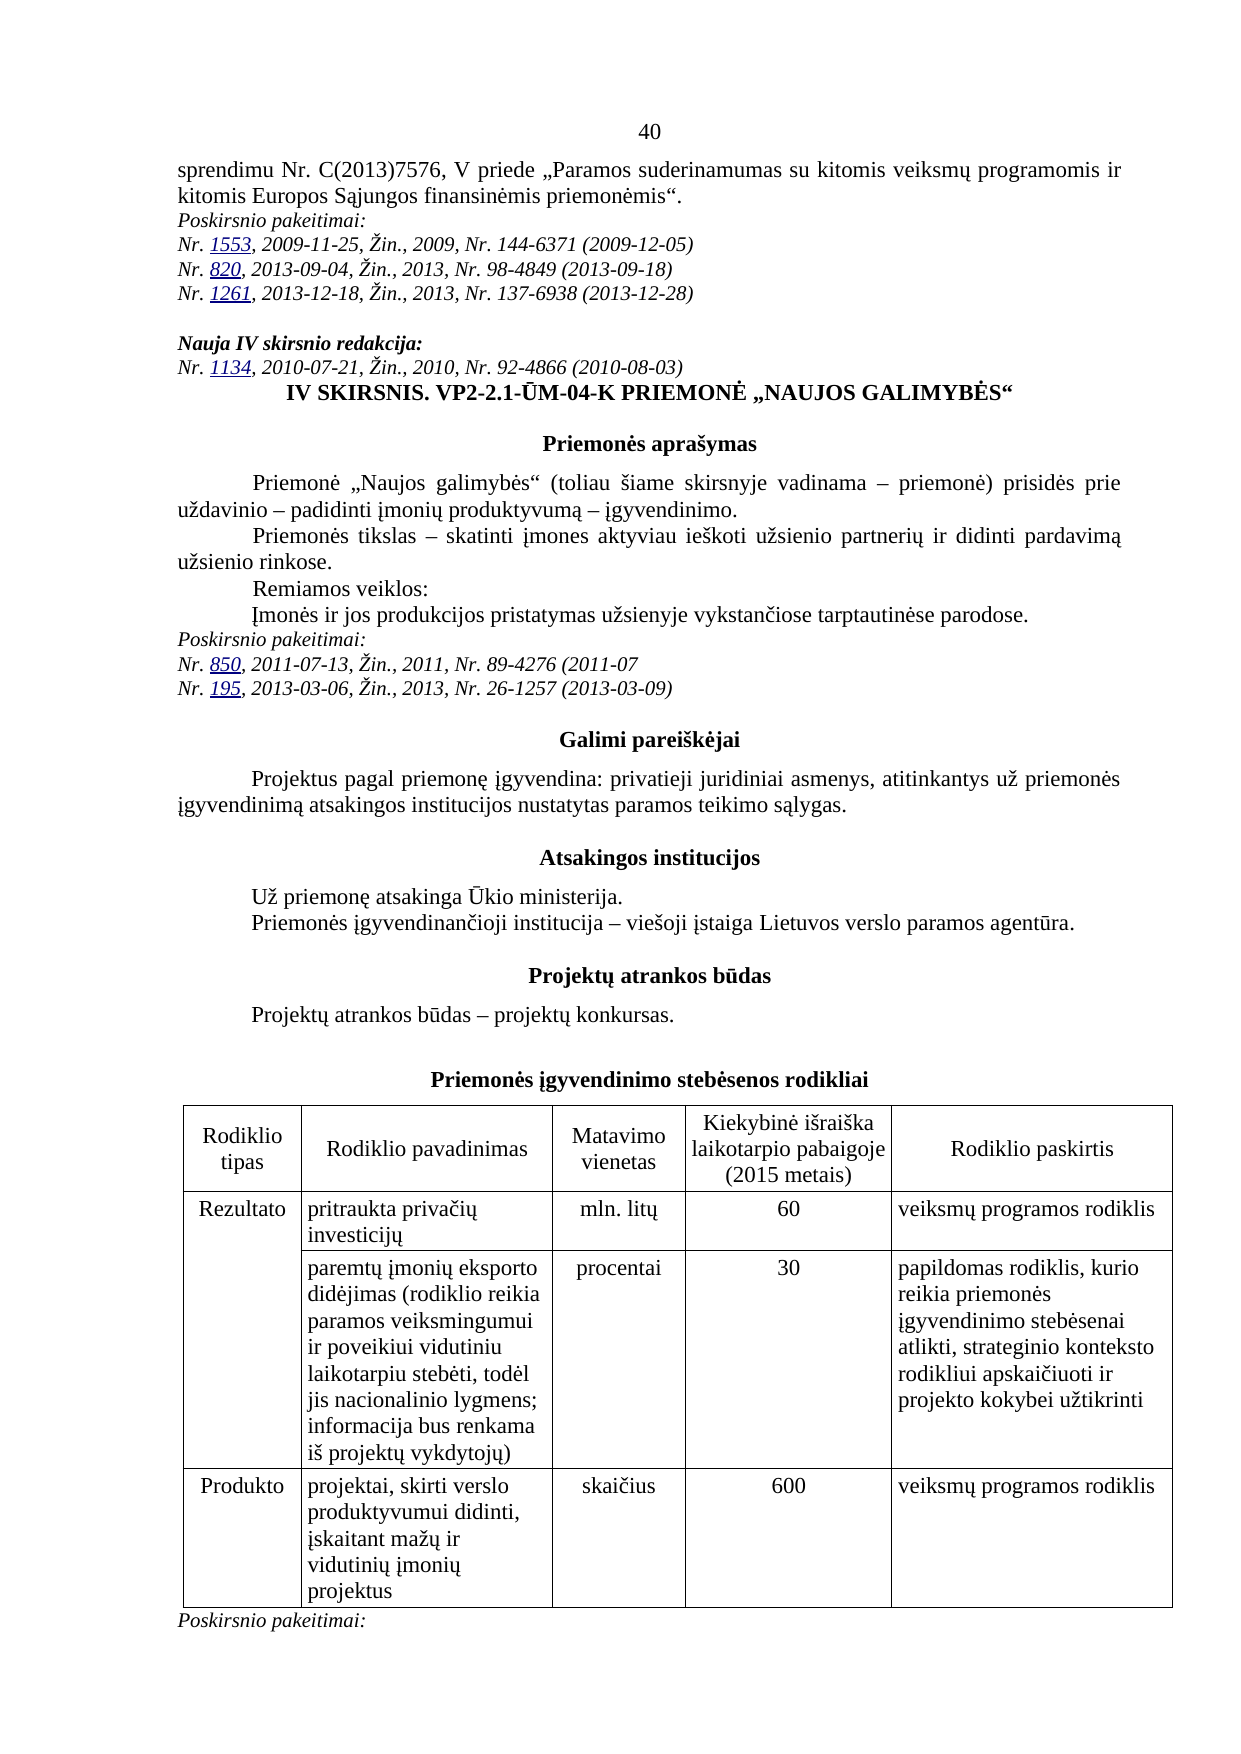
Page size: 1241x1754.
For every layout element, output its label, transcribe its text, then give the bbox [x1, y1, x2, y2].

table_header Matavimo vienetas [553, 1106, 685, 1191]
list Priemonės aprašymas [177, 430, 1122, 457]
table_cell papildomas rodiklis, kurio reikia priemonės įgyvendinimo stebėsenai atlikti, strateginio konteksto rodikliui apskaičiuoti ir projekto kokybei užtikrinti [892, 1251, 1172, 1468]
table_cell 60 [686, 1192, 891, 1250]
text IV SKIRSNIS. VP2-2.1-ŪM-04-K PRIEMONĖ „NAUJOS GALIMYBĖS“ [177, 379, 1122, 405]
text Galimi pareiškėjai [177, 726, 1122, 752]
table_cell [184, 1250, 301, 1468]
text Nr. 195, 2013-03-06, Žin., 2013, Nr. 26-1257 (2013-03-09) [177, 676, 1122, 699]
text Priemonė „Naujos galimybės“ (toliau šiame skirsnyje vadinama – priemonė) prisidės prie uždavinio – padidinti įmonių produktyvumą – įgyvendinimo. [177, 469, 1122, 522]
text Remiamos veiklos: [177, 575, 1122, 601]
text Poskirsnio pakeitimai: [177, 208, 1122, 232]
table_header Rodiklio pavadinimas [302, 1106, 552, 1191]
table_cell projektai, skirti verslo produktyvumui didinti, įskaitant mažų ir vidutinių įmonių projektus [302, 1469, 552, 1607]
text Priemonės tikslas – skatinti įmones aktyviau ieškoti užsienio partnerių ir didinti pardavimą užsienio rinkose. [177, 522, 1122, 575]
text Nauja IV skirsnio redakcija: [177, 331, 1122, 355]
table_cell mln. litų [553, 1192, 685, 1250]
table_header Kiekybinė išraiška laikotarpio pabaigoje (2015 metais) [686, 1106, 891, 1191]
table_cell 30 [686, 1251, 891, 1468]
table_cell skaičius [553, 1469, 685, 1607]
table_cell pritraukta privačių investicijų [302, 1192, 552, 1250]
table_cell 600 [686, 1469, 891, 1607]
text Poskirsnio pakeitimai: [177, 627, 1122, 651]
text Priemonės įgyvendinimo stebėsenos rodikliai [177, 1066, 1122, 1092]
text Projektų atrankos būdas – projektų konkursas. [177, 1001, 1122, 1027]
text Nr. 820, 2013-09-04, Žin., 2013, Nr. 98-4849 (2013-09-18) [177, 256, 1122, 281]
text Nr. 1261, 2013-12-18, Žin., 2013, Nr. 137-6938 (2013-12-28) [177, 281, 1122, 304]
text Įmonės ir jos produkcijos pristatymas užsienyje vykstančiose tarptautinėse parodose. [177, 601, 1122, 627]
table_header Rodiklio tipas [184, 1106, 301, 1191]
text Nr. 1134, 2010-07-21, Žin., 2010, Nr. 92-4866 (2010-08-03) [177, 355, 1122, 379]
table_cell Produkto [184, 1469, 301, 1607]
table_cell Rezultato [184, 1192, 301, 1250]
text Už priemonę atsakinga Ūkio ministerija. [177, 883, 1122, 909]
table_cell paremtų įmonių eksporto didėjimas (rodiklio reikia paramos veiksmingumui ir poveikiui vidutiniu laikotarpiu stebėti, todėl jis nacionalinio lygmens; informacija bus renkama iš projektų vykdytojų) [302, 1251, 552, 1468]
text Projektų atrankos būdas [177, 962, 1122, 988]
text Poskirsnio pakeitimai: [177, 1608, 1122, 1632]
table_cell veiksmų programos rodiklis [892, 1192, 1172, 1250]
text Atsakingos institucijos [177, 844, 1122, 870]
text Nr. 850, 2011-07-13, Žin., 2011, Nr. 89-4276 (2011-07 [177, 651, 1122, 676]
text Projektus pagal priemonę įgyvendina: privatieji juridiniai asmenys, atitinkantys už priemonės įgyvendinimą atsakingos institucijos nustatytas paramos teikimo sąlygas. [177, 765, 1122, 817]
table_header Rodiklio paskirtis [892, 1106, 1172, 1191]
text Nr. 1553, 2009-11-25, Žin., 2009, Nr. 144-6371 (2009-12-05) [177, 232, 1122, 256]
table_cell veiksmų programos rodiklis [892, 1469, 1172, 1607]
text sprendimu Nr. C(2013)7576, V priede „Paramos suderinamumas su kitomis veiksmų programomis ir kitomis Europos Sąjungos finansinėmis priemonėmis“. [177, 156, 1122, 208]
table_cell procentai [553, 1251, 685, 1468]
text Priemonės įgyvendinančioji institucija – viešoji įstaiga Lietuvos verslo paramos agentūra. [177, 909, 1122, 935]
